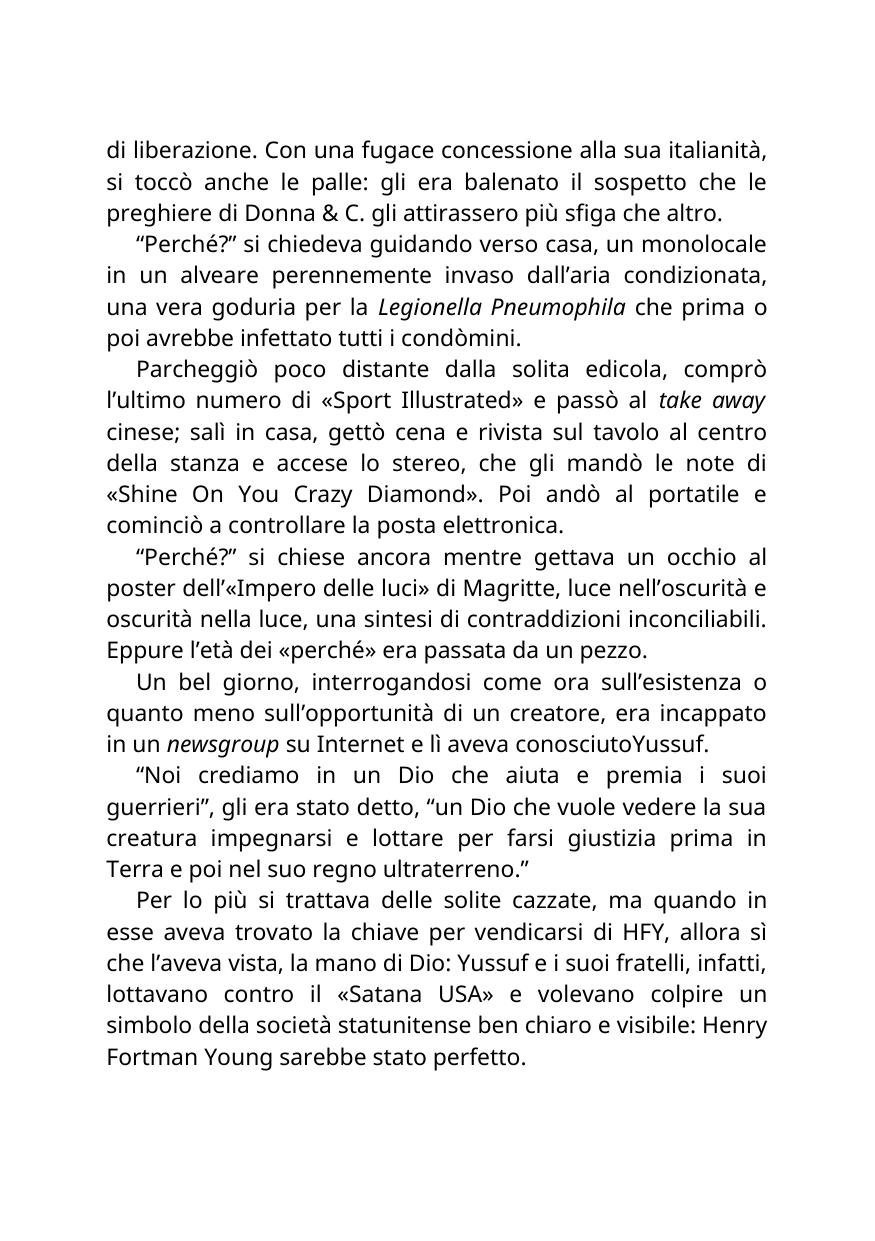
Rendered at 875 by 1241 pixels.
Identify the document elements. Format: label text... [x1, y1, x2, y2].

text Parcheggiò poco distante dalla solita edicola, comprò l’ultimo numero di «Sport Illustrated» e passò al take away cinese; salì in casa, gettò cena e rivista sul tavolo al centro della stanza e accese lo stereo, che gli mandò le note di «Shine On You Crazy Diamond». Poi andò al portatile e cominciò a controllare la posta elettronica. [106, 353, 768, 541]
text di liberazione. Con una fugace concessione alla sua italianità, si toccò anche le palle: gli era balenato il sospetto che le preghiere di Donna & C. gli attirassero più sfiga che altro. [106, 134, 768, 228]
text “Perché?” si chiedeva guidando verso casa, un monolocale in un alveare perennemente invaso dall’aria condizionata, una vera goduria per la Legionella Pneumophila che prima o poi avrebbe infettato tutti i condòmini. [106, 228, 768, 353]
text Per lo più si trattava delle solite cazzate, ma quando in esse aveva trovato la chiave per vendicarsi di HFY, allora sì che l’aveva vista, la mano di Dio: Yussuf e i suoi fratelli, infatti, lottavano contro il «Satana USA» e volevano colpire un simbolo della società statunitense ben chiaro e visibile: Henry Fortman Young sarebbe stato perfetto. [106, 884, 768, 1072]
text “Perché?” si chiese ancora mentre gettava un occhio al poster dell’«Impero delle luci» di Magritte, luce nell’oscurità e oscurità nella luce, una sintesi di contraddizioni inconciliabili. Eppure l’età dei «perché» era passata da un pezzo. [106, 541, 768, 666]
text “Noi crediamo in un Dio che aiuta e premia i suoi guerrieri”, gli era stato detto, “un Dio che vuole vedere la sua creatura impegnarsi e lottare per farsi giustizia prima in Terra e poi nel suo regno ultraterreno.” [106, 759, 768, 884]
text Un bel giorno, interrogandosi come ora sull’esistenza o quanto meno sull’opportunità di un creatore, era incappato in un newsgroup su Internet e lì aveva conosciutoYussuf. [106, 666, 768, 759]
